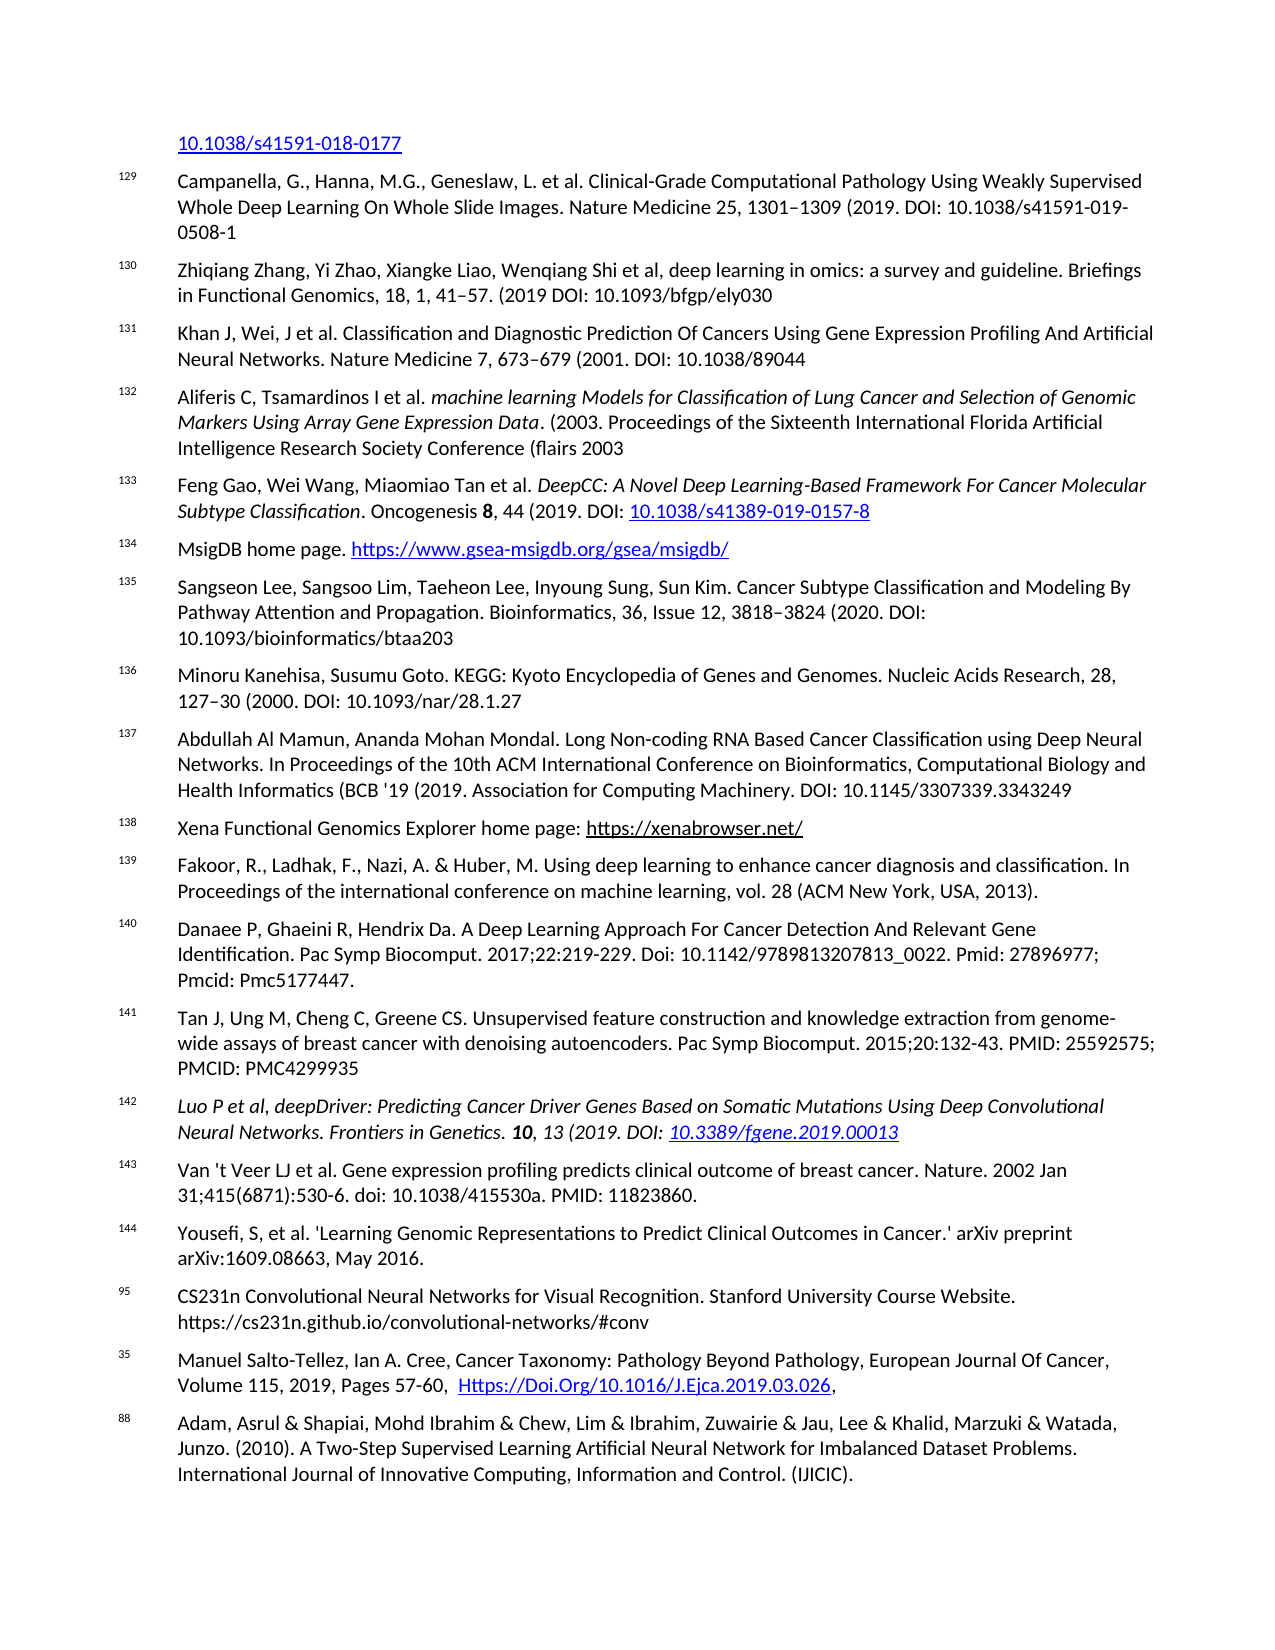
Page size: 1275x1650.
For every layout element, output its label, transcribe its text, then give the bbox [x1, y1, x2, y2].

text Tan J, Ung M, Cheng C, Greene CS. Unsupervised feature construction and knowledge extraction from genome-wide assays of breast cancer with denoising autoencoders. Pac Symp Biocomput. 2015;20:132-43. PMID: 25592575; PMCID: PMC4299935 [118, 1005, 1157, 1081]
text Manuel Salto-Tellez, Ian A. Cree, Cancer Taxonomy: Pathology Beyond Pathology, European Journal Of Cancer, Volume 115, 2019, Pages 57-60, Https://Doi.Org/10.1016/J.Ejca.2019.03.026, [118, 1347, 1157, 1398]
text Adam, Asrul & Shapiai, Mohd Ibrahim & Chew, Lim & Ibrahim, Zuwairie & Jau, Lee & Khalid, Marzuki & Watada, Junzo. (2010). A Two-Step Supervised Learning Artificial Neural Network for Imbalanced Dataset Problems. International Journal of Innovative Computing, Information and Control. (IJICIC). [118, 1410, 1157, 1486]
text MsigDB home page. https://www.gsea-msigdb.org/gsea/msigdb/ [118, 536, 1157, 561]
text Zhiqiang Zhang, Yi Zhao, Xiangke Liao, Wenqiang Shi et al, deep learning in omics: a survey and guideline. Briefings in Functional Genomics, 18, 1, 41–57. (2019 DOI: 10.1093/bfgp/ely030 [118, 257, 1157, 308]
text Xena Functional Genomics Explorer home page: https://xenabrowser.net/ [118, 815, 1157, 840]
text Van 't Veer LJ et al. Gene expression profiling predicts clinical outcome of breast cancer. Nature. 2002 Jan 31;415(6871):530-6. doi: 10.1038/415530a. PMID: 11823860. [118, 1157, 1157, 1208]
text Feng Gao, Wei Wang, Miaomiao Tan et al. DeepCC: A Novel Deep Learning-Based Framework For Cancer Molecular Subtype Classification. Oncogenesis 8, 44 (2019. DOI: 10.1038/s41389-019-0157-8 [118, 473, 1157, 523]
text Sangseon Lee, Sangsoo Lim, Taeheon Lee, Inyoung Sung, Sun Kim. Cancer Subtype Classification and Modeling By Pathway Attention and Propagation. Bioinformatics, 36, Issue 12, 3818–3824 (2020. DOI: 10.1093/bioinformatics/btaa203 [118, 574, 1157, 650]
text Campanella, G., Hanna, M.G., Geneslaw, L. et al. Clinical-Grade Computational Pathology Using Weakly Supervised Whole Deep Learning On Whole Slide Images. Nature Medicine 25, 1301–1309 (2019. DOI: 10.1038/s41591-019-0508-1 [118, 168, 1157, 245]
text 10.1038/s41591-018-0177 [118, 131, 1157, 156]
text Aliferis C, Tsamardinos I et al. machine learning Models for Classification of Lung Cancer and Selection of Genomic Markers Using Array Gene Expression Data. (2003. Proceedings of the Sixteenth International Florida Artificial Intelligence Research Society Conference (flairs 2003 [118, 384, 1157, 460]
text Minoru Kanehisa, Susumu Goto. KEGG: Kyoto Encyclopedia of Genes and Genomes. Nucleic Acids Research, 28, 127–30 (2000. DOI: 10.1093/nar/28.1.27 [118, 663, 1157, 713]
text Fakoor, R., Ladhak, F., Nazi, A. & Huber, M. Using deep learning to enhance cancer diagnosis and classification. In Proceedings of the international conference on machine learning, vol. 28 (ACM New York, USA, 2013). [118, 853, 1157, 903]
text Khan J, Wei, J et al. Classification and Diagnostic Prediction Of Cancers Using Gene Expression Profiling And Artificial Neural Networks. Nature Medicine 7, 673–679 (2001. DOI: 10.1038/89044 [118, 321, 1157, 371]
text Luo P et al, deepDriver: Predicting Cancer Driver Genes Based on Somatic Mutations Using Deep Convolutional Neural Networks. Frontiers in Genetics. 10, 13 (2019. DOI: 10.3389/fgene.2019.00013 [118, 1093, 1157, 1144]
text Abdullah Al Mamun, Ananda Mohan Mondal. Long Non-coding RNA Based Cancer Classification using Deep Neural Networks. In Proceedings of the 10th ACM International Conference on Bioinformatics, Computational Biology and Health Informatics (BCB '19 (2019. Association for Computing Machinery. DOI: 10.1145/3307339.3343249 [118, 726, 1157, 802]
text Yousefi, S, et al. 'Learning Genomic Representations to Predict Clinical Outcomes in Cancer.' arXiv preprint arXiv:1609.08663, May 2016. [118, 1220, 1157, 1271]
text CS231n Convolutional Neural Networks for Visual Recognition. Stanford University Course Website. https://cs231n.github.io/convolutional-networks/#conv [118, 1283, 1157, 1334]
text Danaee P, Ghaeini R, Hendrix Da. A Deep Learning Approach For Cancer Detection And Relevant Gene Identification. Pac Symp Biocomput. 2017;22:219-229. Doi: 10.1142/9789813207813_0022. Pmid: 27896977; Pmcid: Pmc5177447. [118, 916, 1157, 992]
